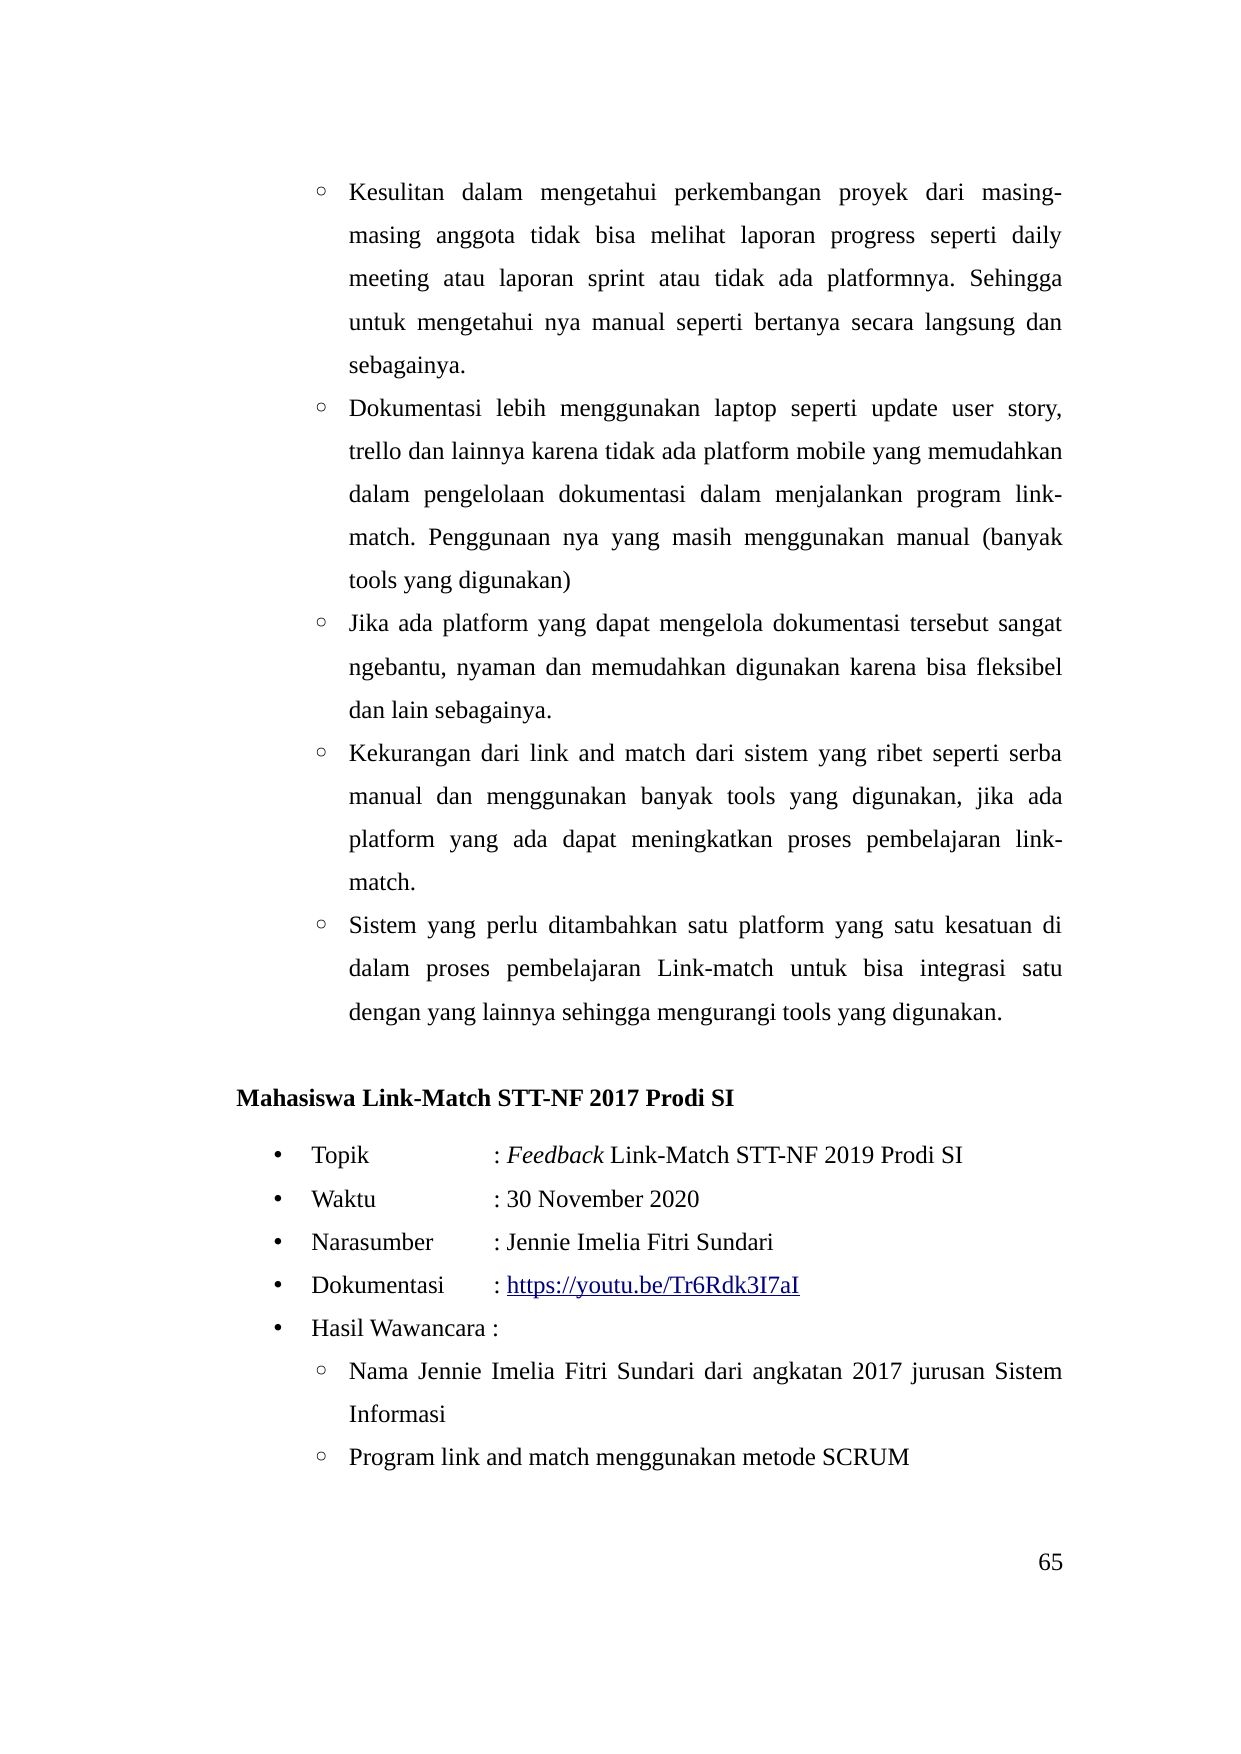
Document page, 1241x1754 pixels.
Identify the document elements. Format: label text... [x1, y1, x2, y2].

list Narasumber : Jennie Imelia Fitri Sundari [274, 1227, 1063, 1256]
list Sistem yang perlu ditambahkan satu platform yang satu kesatuan di dalam proses pembelajaran Link-match untuk bisa integrasi satu dengan yang lainnya sehingga mengurangi tools yang digunakan. [311, 910, 1063, 1025]
list Kesulitan dalam mengetahui perkembangan proyek dari masing-masing anggota tidak bisa melihat laporan progress seperti daily meeting atau laporan sprint atau tidak ada platformnya. Sehingga untuk mengetahui nya manual seperti bertanya secara langsung dan sebagainya. [311, 177, 1063, 378]
text Mahasiswa Link-Match STT-NF 2017 Prodi SI [236, 1083, 1063, 1112]
list Topik : Feedback Link-Match STT-NF 2019 Prodi SI [274, 1141, 1063, 1169]
list Hasil Wawancara : [274, 1313, 1063, 1342]
list Kekurangan dari link and match dari sistem yang ribet seperti serba manual dan menggunakan banyak tools yang digunakan, jika ada platform yang ada dapat meningkatkan proses pembelajaran link-match. [311, 738, 1063, 896]
list Dokumentasi : https://youtu.be/Tr6Rdk3I7aI [274, 1270, 1063, 1299]
list Waktu : 30 November 2020 [274, 1184, 1063, 1212]
list Dokumentasi lebih menggunakan laptop seperti update user story, trello dan lainnya karena tidak ada platform mobile yang memudahkan dalam pengelolaan dokumentasi dalam menjalankan program link-match. Penggunaan nya yang masih menggunakan manual (banyak tools yang digunakan) [311, 393, 1063, 594]
list Jika ada platform yang dapat mengelola dokumentasi tersebut sangat ngebantu, nyaman dan memudahkan digunakan karena bisa fleksibel dan lain sebagainya. [311, 608, 1063, 723]
list Nama Jennie Imelia Fitri Sundari dari angkatan 2017 jurusan Sistem Informasi [311, 1356, 1063, 1428]
list Program link and match menggunakan metode SCRUM [311, 1442, 1063, 1471]
